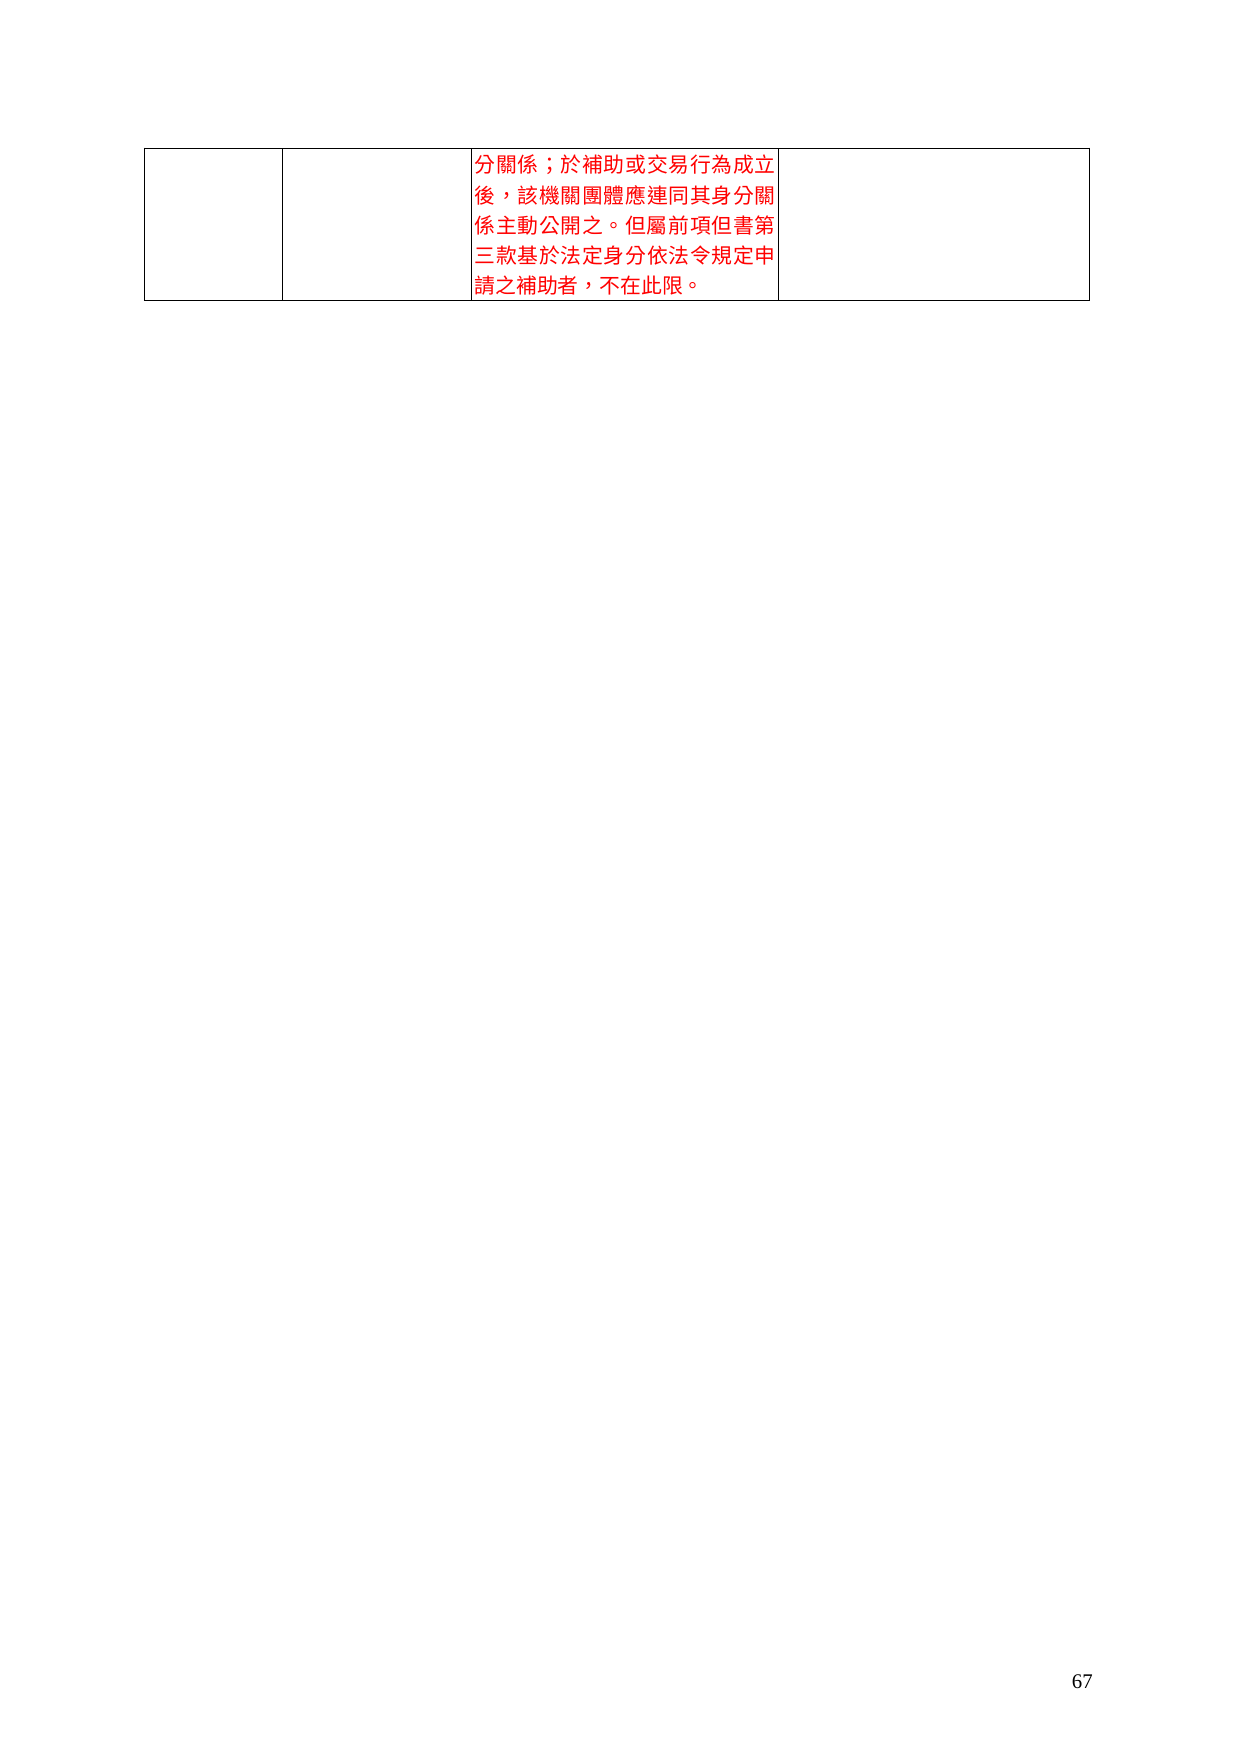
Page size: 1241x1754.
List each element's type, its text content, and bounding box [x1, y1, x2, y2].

table_cell [145, 149, 282, 300]
table_cell [283, 149, 471, 300]
table_cell 分關係；於補助或交易行為成立後，該機關團體應連同其身分關係主動公開之。但屬前項但書第三款基於法定身分依法令規定申請之補助者，不在此限。 [472, 149, 778, 300]
table_cell [779, 149, 1089, 300]
